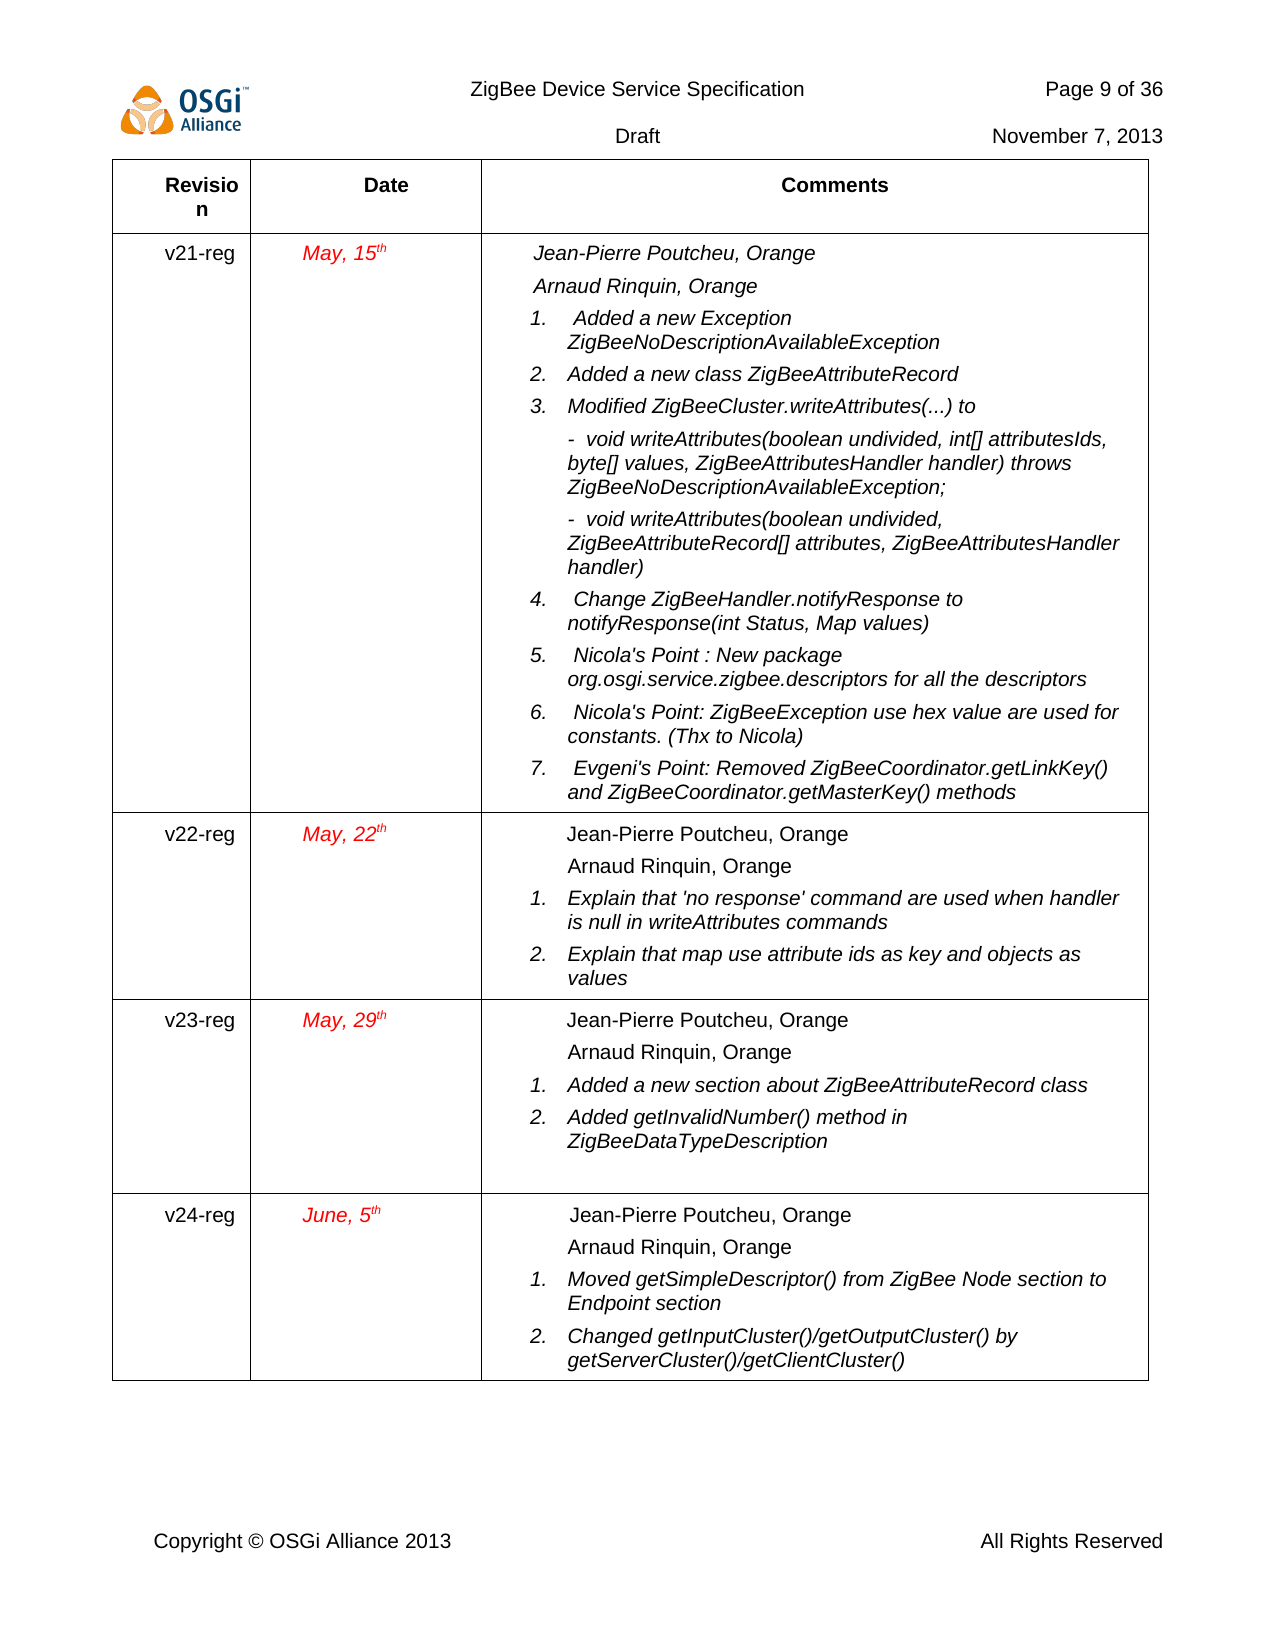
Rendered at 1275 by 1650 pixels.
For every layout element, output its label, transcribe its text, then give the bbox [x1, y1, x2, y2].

table_cell Jean-Pierre Poutcheu, Orange Arnaud Rinquin, Orange Explain that 'no response' command are used when handler is null in writeAttributes commands Explain that map use attribute ids as key and objects as values [482, 813, 1148, 998]
table_header Date [251, 160, 481, 233]
table_cell Jean-Pierre Poutcheu, Orange Arnaud Rinquin, Orange Moved getSimpleDescriptor() from ZigBee Node section to Endpoint section Changed getInputCluster()/getOutputCluster() by getServerCluster()/getClientCluster() [482, 1194, 1148, 1380]
table_cell v21-reg [113, 234, 250, 812]
table_cell June, 5th [251, 1194, 481, 1380]
table_cell Jean-Pierre Poutcheu, Orange Arnaud Rinquin, Orange Added a new Exception ZigBeeNoDescriptionAvailableException Added a new class ZigBeeAttributeRecord Modified ZigBeeCluster.writeAttributes(...) to - void writeAttributes(boolean undivided, int[] attributesIds, byte[] values, ZigBeeAttributesHandler handler) throws ZigBeeNoDescriptionAvailableException; - void writeAttributes(boolean undivided, ZigBeeAttributeRecord[] attributes, ZigBeeAttributesHandler handler) Change ZigBeeHandler.notifyResponse to notifyResponse(int Status, Map values) Nicola's Point : New package org.osgi.service.zigbee.descriptors for all the descriptors Nicola's Point: ZigBeeException use hex value are used for constants. (Thx to Nicola) Evgeni's Point: Removed ZigBeeCoordinator.getLinkKey() and ZigBeeCoordinator.getMasterKey() methods [482, 234, 1148, 812]
table_cell v22-reg [113, 813, 250, 998]
table_cell Jean-Pierre Poutcheu, Orange Arnaud Rinquin, Orange Added a new section about ZigBeeAttributeRecord class Added getInvalidNumber() method in ZigBeeDataTypeDescription [482, 1000, 1148, 1193]
table_header Revision [113, 160, 250, 233]
picture [113, 78, 257, 142]
table_header Comments [482, 160, 1148, 233]
table_cell v23-reg [113, 1000, 250, 1193]
table_cell v24-reg [113, 1194, 250, 1380]
table_cell May, 29th [251, 1000, 481, 1193]
table_cell May, 15th [251, 234, 481, 812]
table_cell May, 22th [251, 813, 481, 998]
